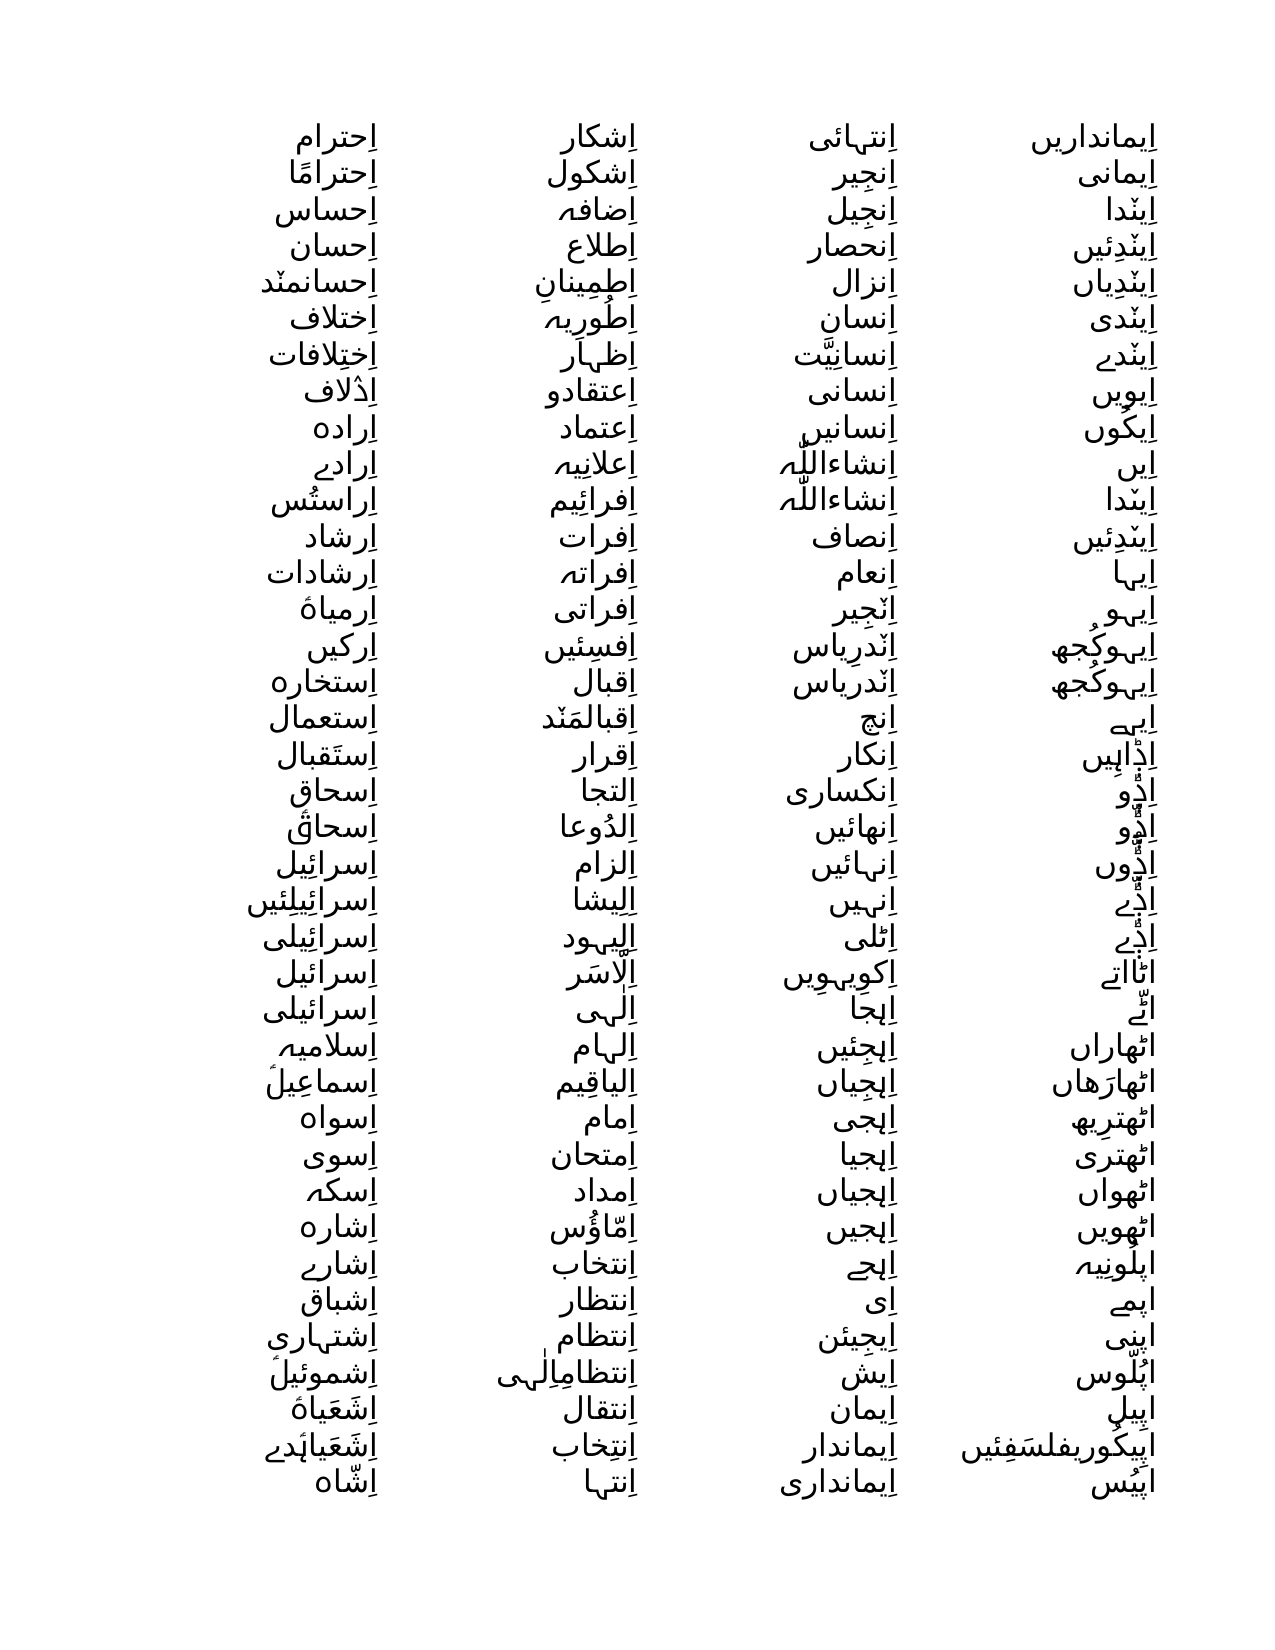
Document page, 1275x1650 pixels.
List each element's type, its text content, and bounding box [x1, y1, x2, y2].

text اپُلّوس [897, 1354, 1157, 1391]
text اِہجیں [637, 1209, 897, 1245]
text اِرادے [118, 445, 378, 482]
text اٹھارَھاں [897, 1063, 1157, 1100]
text اِہجِیاں [637, 1063, 897, 1100]
text اِستَقبال [118, 736, 378, 772]
text اِیہو﻿کُجھ [897, 663, 1157, 700]
text اِمام [378, 1100, 637, 1136]
text اِحساس [118, 191, 378, 227]
text اِلِیہود [378, 918, 637, 954]
text اِیہے [897, 700, 1157, 736]
text اِنسانِیَّت [637, 336, 897, 373]
text اِختلاف [118, 300, 378, 336]
text اِنتہائی [637, 118, 897, 154]
text اِراستُس [118, 482, 378, 518]
text اِلّاسَر [378, 954, 637, 991]
text اپِیکُوریفلسَفِئیں [897, 1427, 1157, 1463]
text اِسحاق [118, 772, 378, 809]
text اِفراتی [378, 591, 637, 627]
text اِمداد [378, 1172, 637, 1209]
text اِنصاف [637, 518, 897, 554]
text اپِیل [897, 1391, 1157, 1427]
text اِحسان [118, 227, 378, 263]
text اِرشاد [118, 518, 378, 554]
text اِعتماد [378, 409, 637, 445]
text اِسرائیلی [118, 991, 378, 1027]
text اِسوی [118, 1136, 378, 1172]
text اِٹلی [637, 918, 897, 954]
text اِینٚدے [897, 336, 1157, 373]
text اِݙُّوں [897, 845, 1157, 882]
text اِسکہ [118, 1172, 378, 1209]
text اِشَعَیاہؑ [118, 1391, 378, 1427]
text اِسرائِیلِئیں [118, 882, 378, 918]
text اِݙّو [897, 809, 1157, 845]
text اِشموئیلؑ [118, 1354, 378, 1391]
text اپنی [897, 1318, 1157, 1354]
text اِلتجا [378, 772, 637, 809]
text اِنزال [637, 263, 897, 300]
text اپمے [897, 1281, 1157, 1318]
text اِنٚدریاس [637, 663, 897, 700]
text اِنتقال [378, 1391, 637, 1427]
text اِنٚدرِیاس [637, 627, 897, 663]
text اِعلانِیہ [378, 445, 637, 482]
text اِسلامیہ [118, 1027, 378, 1063]
text اپلُونِیہ [897, 1245, 1157, 1281]
text اٹااتے [897, 954, 1157, 991]
text اِسحاقؑ [118, 809, 378, 845]
text اپیُس [897, 1463, 1157, 1499]
text اِسرائِیل [118, 845, 378, 882]
text اِظہار [378, 336, 637, 373]
text اِضافہ [378, 191, 637, 227]
text اِرشادات [118, 554, 378, 591]
text اِیویں [897, 373, 1157, 409]
text اِنجِیر [637, 154, 897, 191]
text اِہجیاں [637, 1172, 897, 1209]
text اِیکُوں [897, 409, 1157, 445]
text اِݙو [897, 772, 1157, 809]
text اِیں [897, 445, 1157, 482]
text اِینٚدا [897, 191, 1157, 227]
text اِنچ [637, 700, 897, 736]
text اِستخارہ [118, 663, 378, 700]
text اِنھائیں [637, 809, 897, 845]
text اِنسان [637, 300, 897, 336]
text اِنجِیل [637, 191, 897, 227]
text اِلیاقِیم [378, 1063, 637, 1100]
text اِہجی [637, 1100, 897, 1136]
text اِقبال [378, 663, 637, 700]
text اِیمانی [897, 154, 1157, 191]
text اِیماندار [637, 1427, 897, 1463]
text اِینٚدِیاں [897, 263, 1157, 300]
text اِرکیں [118, 627, 378, 663]
text اِسواہ [118, 1100, 378, 1136]
text اِشَعَیاہؑدے [118, 1427, 378, 1463]
text اٹھتری [897, 1136, 1157, 1172]
text اِنٚجِیر [637, 591, 897, 627]
text اِفرات [378, 518, 637, 554]
text اِکوِیہوِیں [637, 954, 897, 991]
text اِیمان [637, 1391, 897, 1427]
text اِستعمال [118, 700, 378, 736]
text اٹھترِیھ [897, 1100, 1157, 1136]
text اِنتظامِ‎اِلٰہی [378, 1354, 637, 1391]
text اِسرائیل [118, 954, 378, 991]
text اِطُورِیہ [378, 300, 637, 336]
text اِحسانمنٚد [118, 263, 378, 300]
text اِحترامًا [118, 154, 378, 191]
text اِنسانیں [637, 409, 897, 445]
text اِشارہ [118, 1209, 378, 1245]
text اِیمانداریں [897, 118, 1157, 154]
text اِمتحان [378, 1136, 637, 1172]
text اٹّے [897, 991, 1157, 1027]
text اِمّاؤُس [378, 1209, 637, 1245]
text اِرادہ [118, 409, 378, 445]
text اِنتخاب [378, 1245, 637, 1281]
text اِختِلافات [118, 336, 378, 373]
text اٹھویں [897, 1209, 1157, 1245]
text اِسرائِیلی [118, 918, 378, 954]
text اِنشاءاللّٰہ [637, 445, 897, 482]
text اِنکساری [637, 772, 897, 809]
text اِفراتہ [378, 554, 637, 591]
text اِلٰہی [378, 991, 637, 1027]
text اِنتظام [378, 1318, 637, 1354]
text اِنتہا [378, 1463, 637, 1499]
text اِینٚدِئیں [897, 227, 1157, 263]
text اِنسانی [637, 373, 897, 409]
text اِیںٚدا [897, 482, 1157, 518]
text اِیہوکُجھ [897, 627, 1157, 663]
text اِحترام [118, 118, 378, 154]
text اِشارے [118, 1245, 378, 1281]
text اِقرار [378, 736, 637, 772]
text اِہجا [637, 991, 897, 1027]
text اِشکار [378, 118, 637, 154]
text اِیںٚدِئیں [897, 518, 1157, 554]
text اِدٛلاف [118, 373, 378, 409]
text اِقبالمَنٚد [378, 700, 637, 736]
text اِݙے [897, 918, 1157, 954]
text اِلزام [378, 845, 637, 882]
text اِیمانداری [637, 1463, 897, 1499]
text اِلہام [378, 1027, 637, 1063]
text اِیجِیئن [637, 1318, 897, 1354]
text اِہجیا [637, 1136, 897, 1172]
text اِطمِینانِ [378, 263, 637, 300]
text اِشباق [118, 1281, 378, 1318]
text اِطلاع [378, 227, 637, 263]
text اِہجے [637, 1245, 897, 1281]
text اِی [637, 1281, 897, 1318]
text اِشّاہ [118, 1463, 378, 1499]
text اِفرائِیم [378, 482, 637, 518]
text اٹھاراں [897, 1027, 1157, 1063]
text اِیش [637, 1354, 897, 1391]
text اِفسِئیں [378, 627, 637, 663]
text اِیہا [897, 554, 1157, 591]
text اِشتہاری [118, 1318, 378, 1354]
text اِعتقادو [378, 373, 637, 409]
text اِݙّے [897, 882, 1157, 918]
text اِلِیشا [378, 882, 637, 918]
text اِݙاہِیں [897, 736, 1157, 772]
text اٹھواں [897, 1172, 1157, 1209]
text اِنتِخاب [378, 1427, 637, 1463]
text اِرمیاہؑ [118, 591, 378, 627]
text اِیہو [897, 591, 1157, 627]
text اِنعام [637, 554, 897, 591]
text اِنشاء​اللّٰہ [637, 482, 897, 518]
text اِنتظار [378, 1281, 637, 1318]
text اِینٚدی [897, 300, 1157, 336]
text اِنہائیں [637, 845, 897, 882]
text اِنحصار [637, 227, 897, 263]
text اِشکول [378, 154, 637, 191]
text اِلدُوعا [378, 809, 637, 845]
text اِہجِئیں [637, 1027, 897, 1063]
text اِنکار [637, 736, 897, 772]
text اِنہیں [637, 882, 897, 918]
text اِسماعِیلؑ [118, 1063, 378, 1100]
